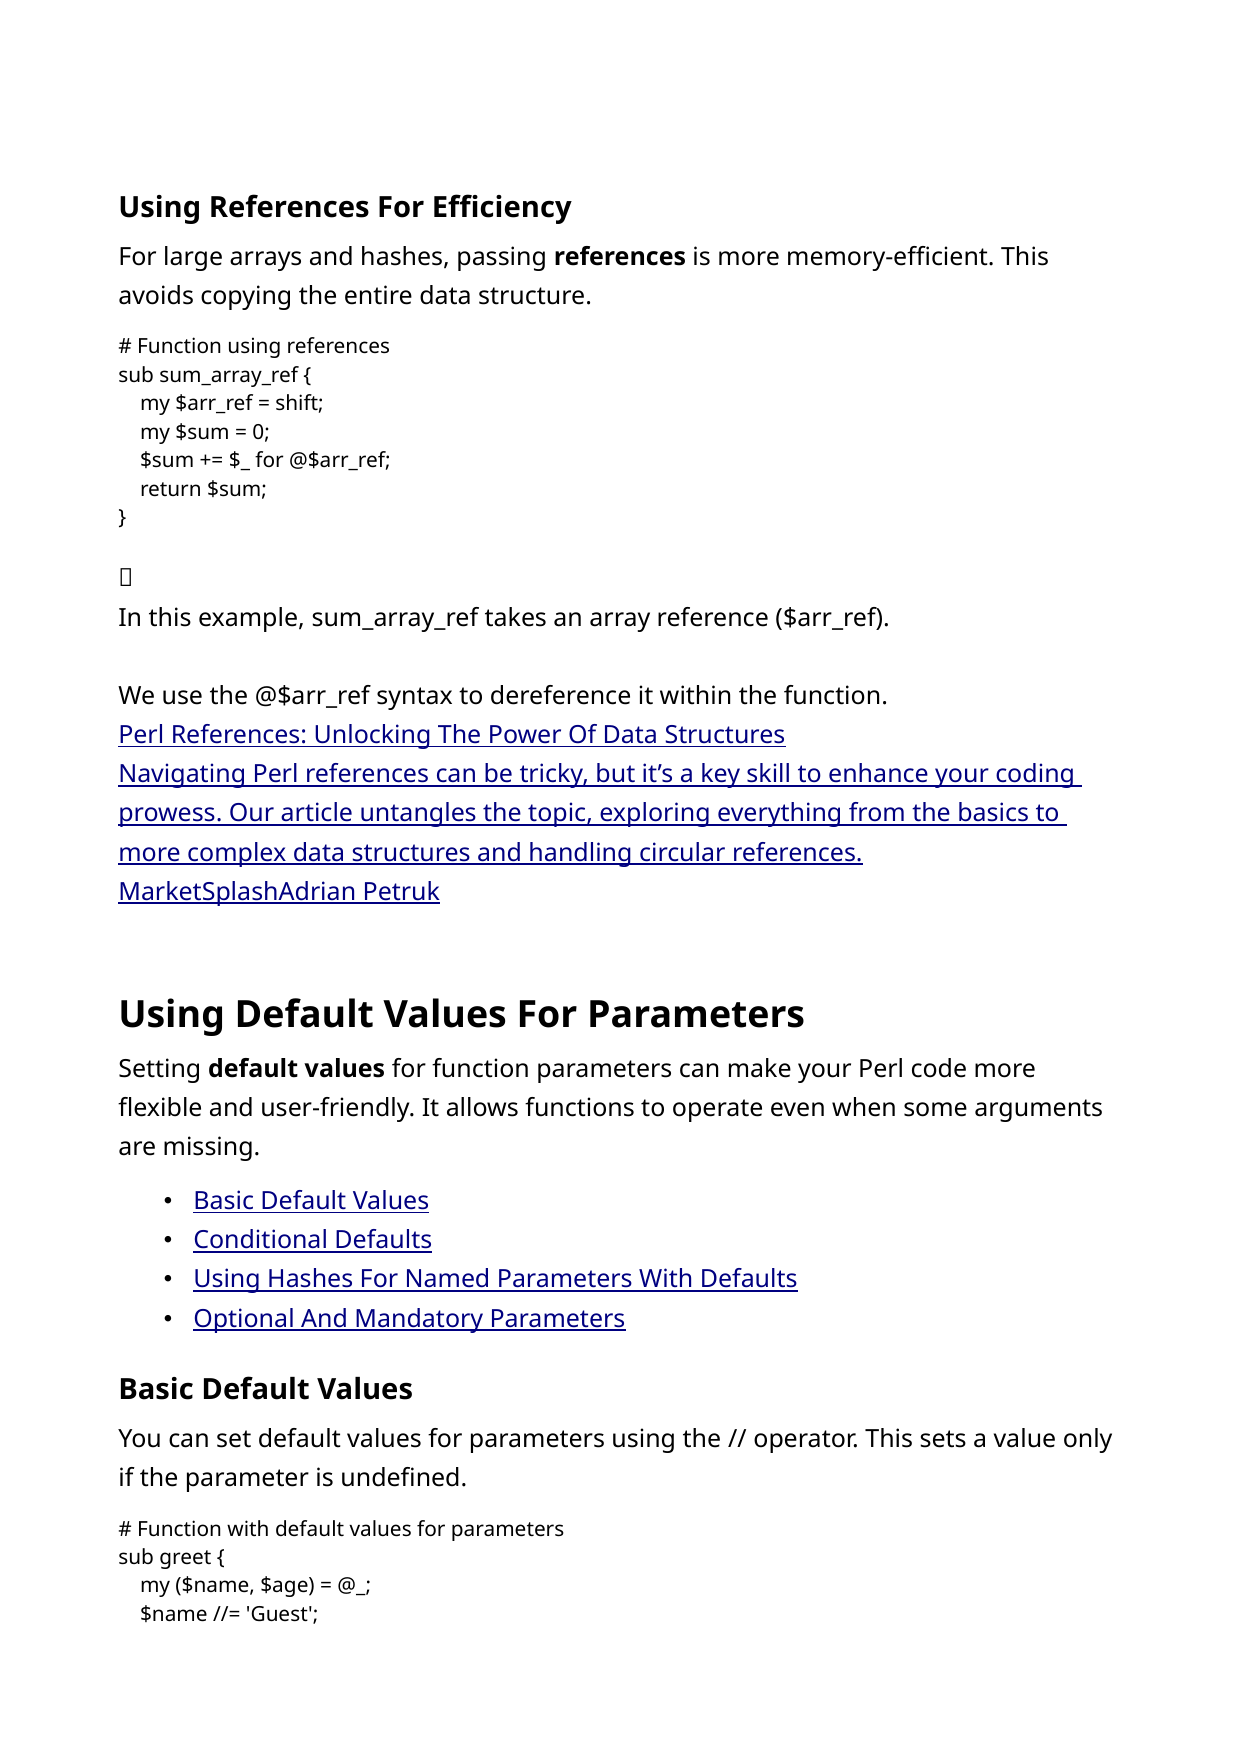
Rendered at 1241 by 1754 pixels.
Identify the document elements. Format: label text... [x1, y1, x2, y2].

subtitle Basic Default Values [118, 1369, 1122, 1408]
list Conditional Defaults [164, 1222, 1122, 1256]
text my $sum = 0; [118, 417, 1122, 445]
text $sum += $_ for @$arr_ref; [118, 445, 1122, 474]
text $name //= 'Guest'; [118, 1599, 1122, 1627]
text # Function using references [118, 332, 1122, 360]
text Navigating Perl references can be tricky, but it’s a key skill to enhance your coding prowess. Our article untangles the topic, exploring everything from the basics to more complex data structures and handling circular references. [118, 756, 1122, 868]
text For large arrays and hashes, passing references is more memory-efficient. This avoids copying the entire data structure. [118, 239, 1122, 312]
text Setting default values for function parameters can make your Perl code more flexible and user-friendly. It allows functions to operate even when some arguments are missing. [118, 1051, 1122, 1163]
text 📌 [118, 560, 1122, 594]
text You can set default values for parameters using the // operator. This sets a value only if the parameter is undefined. [118, 1421, 1122, 1494]
text } [118, 502, 1122, 531]
list Using Hashes For Named Parameters With Defaults [164, 1261, 1122, 1295]
text Perl References: Unlocking The Power Of Data Structures [118, 717, 1122, 751]
text my ($name, $age) = @_; [118, 1571, 1122, 1599]
text my $arr_ref = shift; [118, 388, 1122, 417]
subtitle Using Default Values For Parameters [118, 987, 1122, 1038]
text return $sum; [118, 474, 1122, 502]
text MarketSplashAdrian Petruk [118, 873, 1122, 907]
text sub sum_array_ref { [118, 360, 1122, 388]
text In this example, sum_array_ref takes an array reference ($arr_ref). We use the @$arr_ref syntax to dereference it within the function. [118, 599, 1122, 712]
list Optional And Mandatory Parameters [164, 1300, 1122, 1334]
subtitle Using References For Efficiency [118, 186, 1122, 226]
text sub greet { [118, 1542, 1122, 1571]
list Basic Default Values [164, 1183, 1122, 1217]
text # Function with default values for parameters [118, 1514, 1122, 1542]
